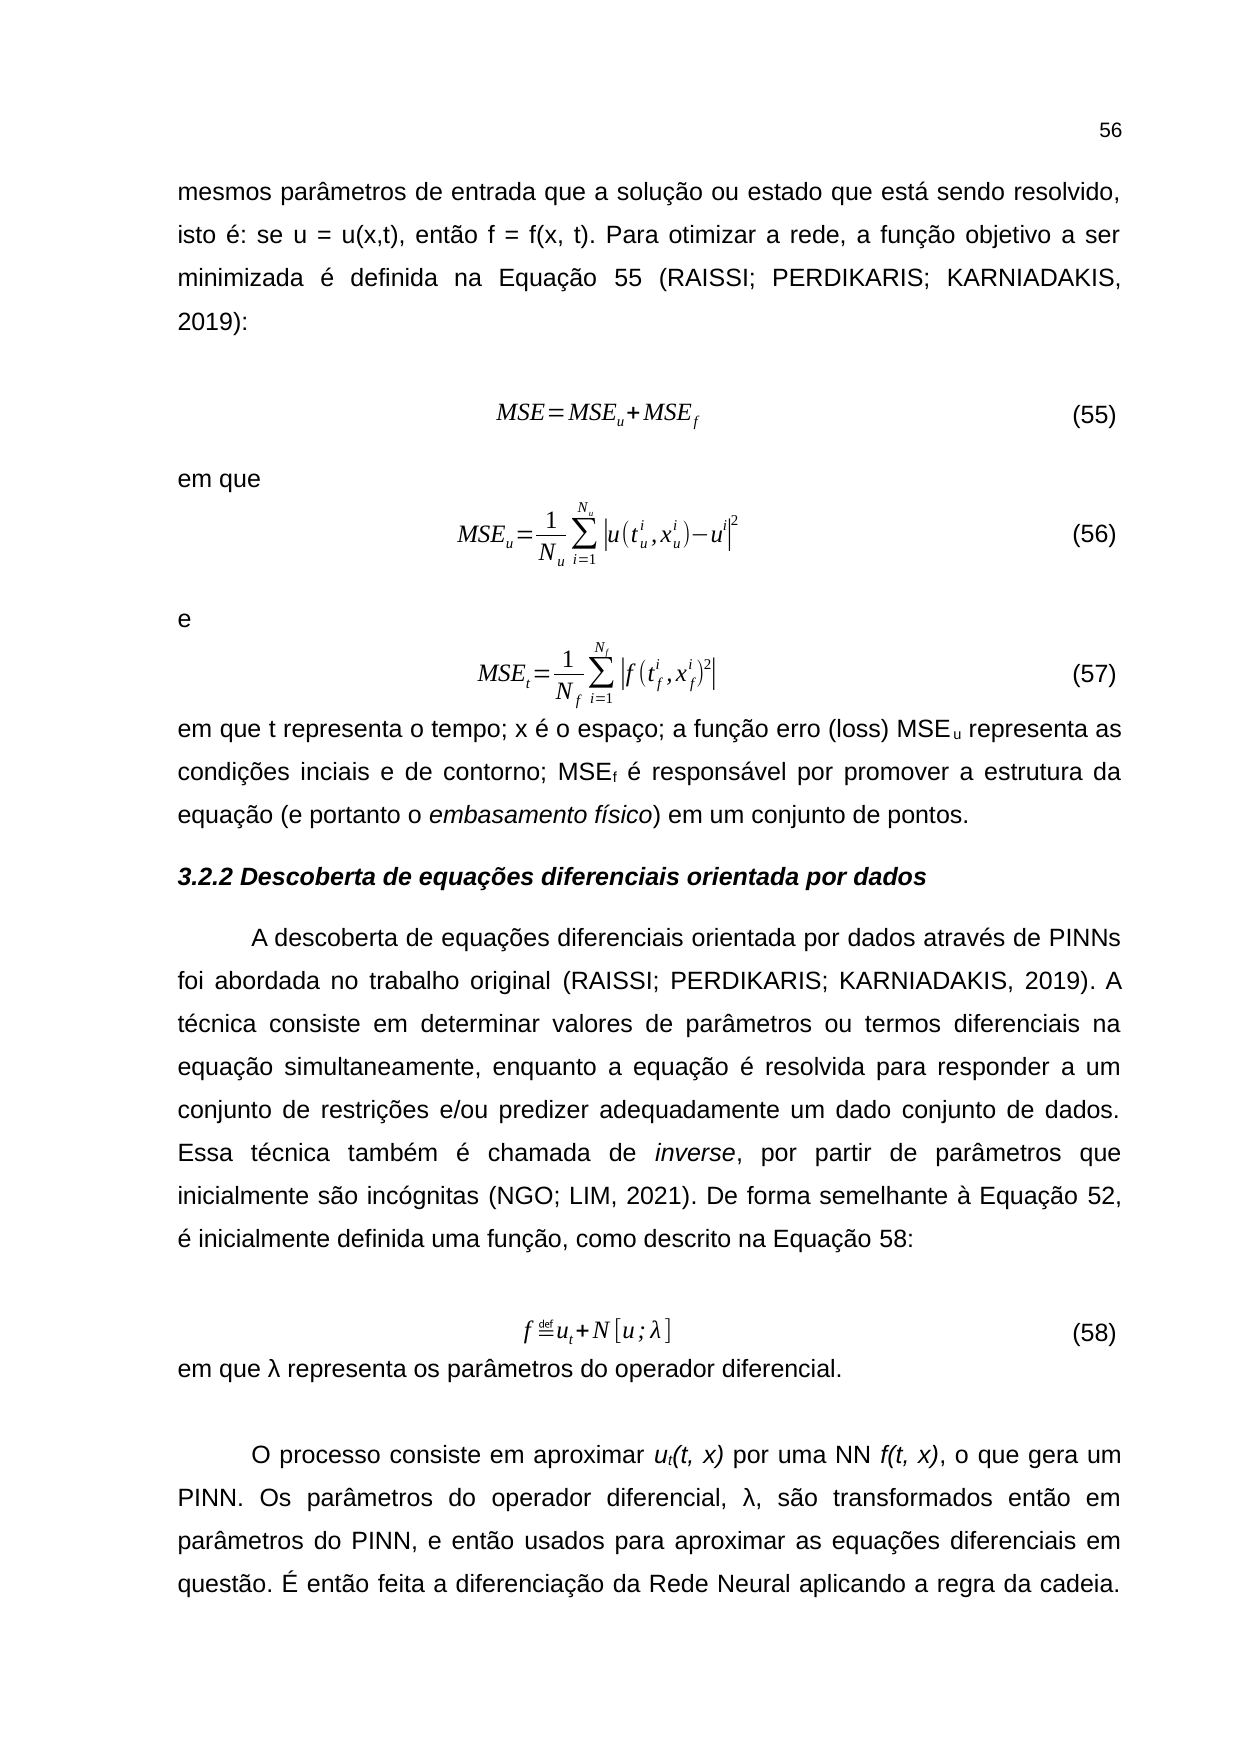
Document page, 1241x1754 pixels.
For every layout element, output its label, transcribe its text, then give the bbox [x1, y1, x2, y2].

text e [177, 603, 1122, 632]
text em que t representa o tempo; x é o espaço; a função erro (loss) MSEu representa as condições inciais e de contorno; MSEf é responsável por promover a estrutura da equação (e portanto o embasamento físico) em um conjunto de pontos. [177, 714, 1122, 829]
table_header [177, 493, 1017, 575]
text mesmos parâmetros de entrada que a solução ou estado que está sendo resolvido, isto é: se u = u(x,t), então f = f(x, t). Para otimizar a rede, a função objetivo a ser minimizada é definida na Equação 55 (RAISSI; PERDIKARIS; KARNIADAKIS, 2019): [177, 177, 1122, 335]
table_header (56) [1017, 493, 1122, 575]
subtitle Descoberta de equações diferenciais orientada por dados [177, 861, 1122, 890]
table_header (58) [1017, 1311, 1122, 1353]
text A descoberta de equações diferenciais orientada por dados através de PINNs foi abordada no trabalho original (RAISSI; PERDIKARIS; KARNIADAKIS, 2019). A técnica consiste em determinar valores de parâmetros ou termos diferenciais na equação simultaneamente, enquanto a equação é resolvida para responder a um conjunto de restrições e/ou predizer adequadamente um dado conjunto de dados. Essa técnica também é chamada de inverse, por partir de parâmetros que inicialmente são incógnitas (NGO; LIM, 2021). De forma semelhante à Equação 52, é inicialmente definida uma função, como descrito na Equação 58: [177, 923, 1122, 1253]
table_header [177, 632, 1017, 714]
table_header (57) [1017, 632, 1122, 714]
text em que λ representa os parâmetros do operador diferencial. [177, 1353, 1122, 1382]
table_header [177, 1311, 1017, 1353]
table_header (55) [1017, 393, 1122, 436]
table_header [177, 393, 1017, 436]
text O processo consiste em aproximar ut(t, x) por uma NN f(t, x), o que gera um PINN. Os parâmetros do operador diferencial, λ, são transformados então em parâmetros do PINN, e então usados para aproximar as equações diferenciais em questão. É então feita a diferenciação da Rede Neural aplicando a regra da cadeia. [177, 1440, 1122, 1598]
text em que [177, 464, 1122, 493]
